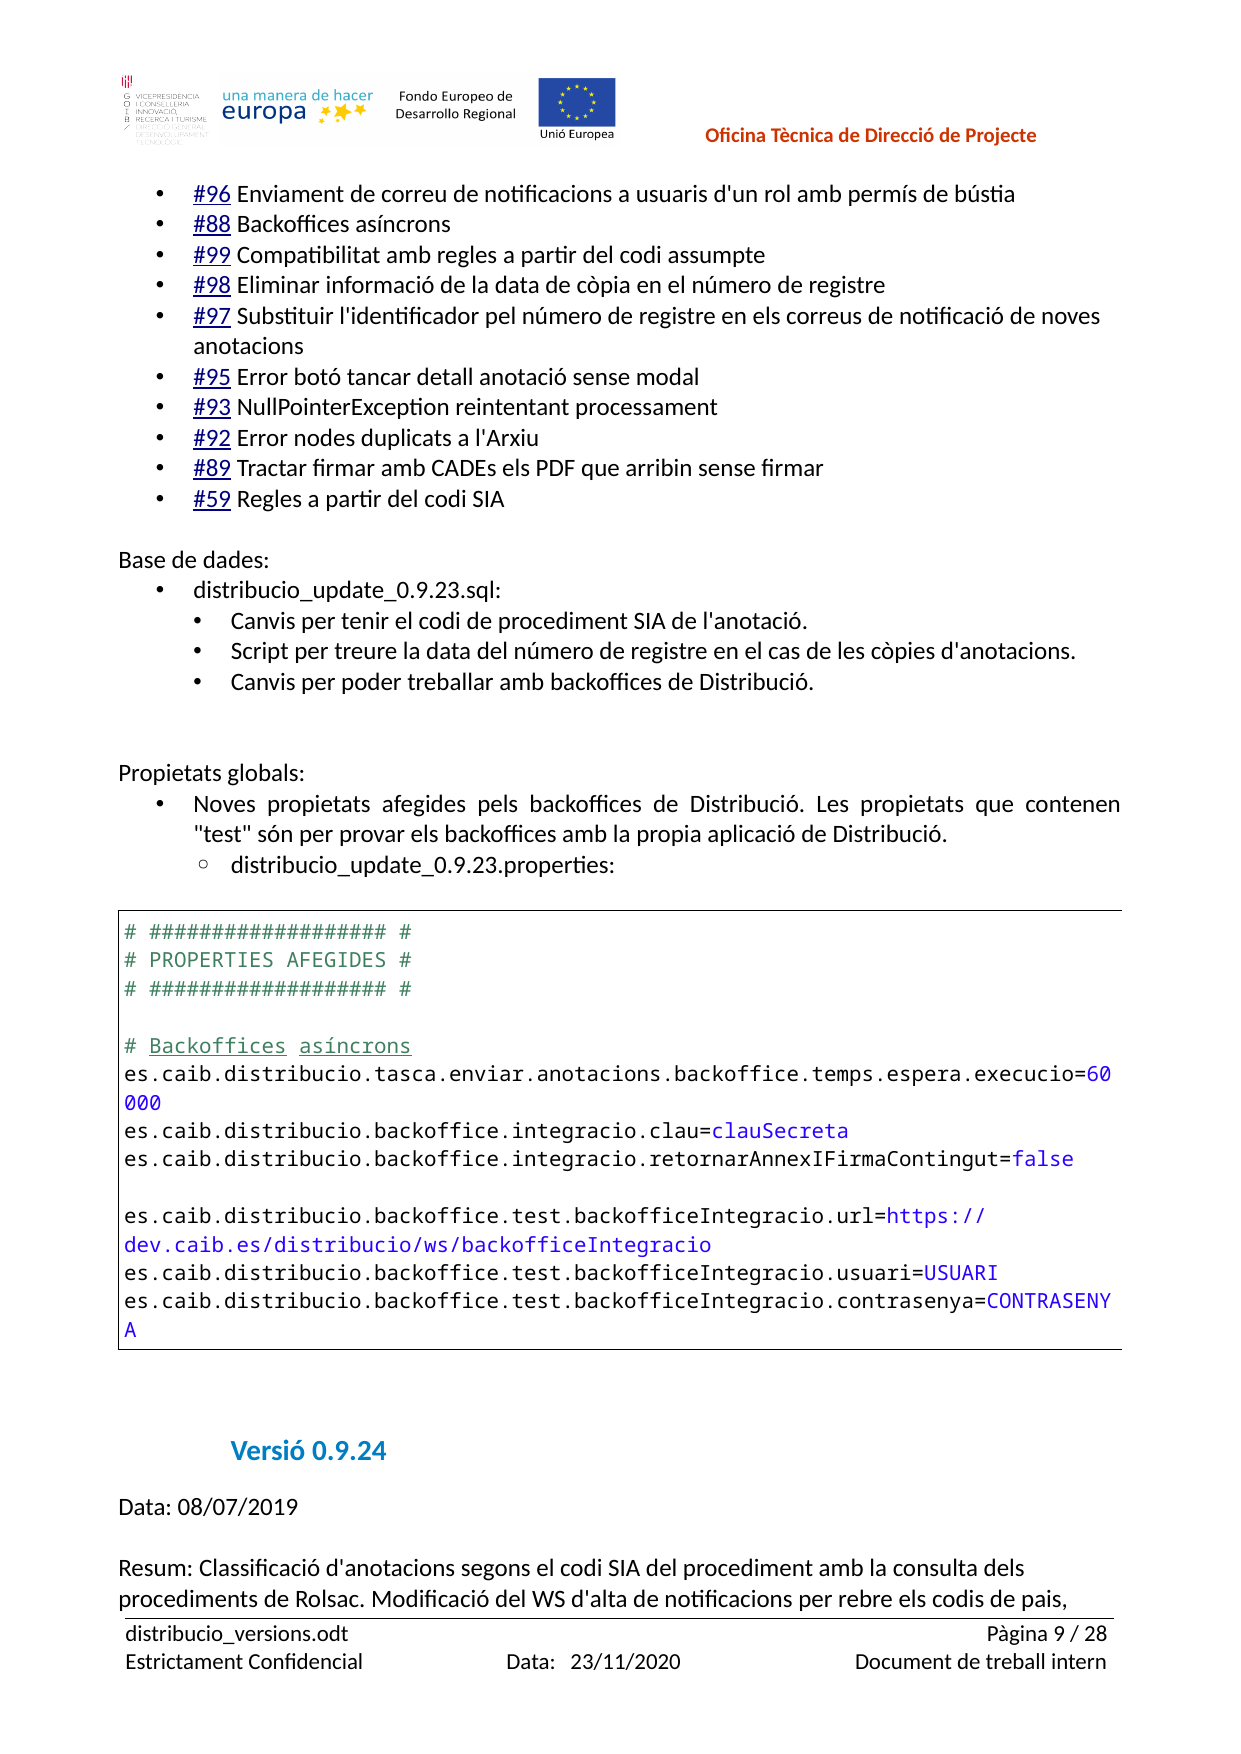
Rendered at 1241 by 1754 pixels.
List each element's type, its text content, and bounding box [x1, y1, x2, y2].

list #97 Substituir l'identificador pel número de registre en els correus de notificació de noves anotacions [156, 300, 1122, 361]
list distribucio_update_0.9.23.sql: [156, 574, 1122, 605]
list #93 NullPointerException reintentant processament [156, 391, 1122, 422]
table_header # ################### # # PROPERTIES AFEGIDES # # ################### # # Backoffices asíncrons es.caib.distribucio.tasca.enviar.anotacions.backoffice.temps.espera.execucio=60000 es.caib.distribucio.backoffice.integracio.clau=clauSecreta es.caib.distribucio.backoffice.integracio.retornarAnnexIFirmaContingut=false es.caib.distribucio.backoffice.test.backofficeIntegracio.url=https://dev.caib.es/distribucio/ws/backofficeIntegracio es.caib.distribucio.backoffice.test.backofficeIntegracio.usuari=USUARI es.caib.distribucio.backoffice.test.backofficeIntegracio.contrasenya=CONTRASENYA [119, 911, 1122, 1349]
text Data: 08/07/2019 [118, 1491, 1122, 1522]
text Propietats globals: [118, 758, 1122, 788]
list distribucio_update_0.9.23.properties: [193, 849, 1122, 880]
list Canvis per tenir el codi de procediment SIA de l'anotació. [193, 605, 1122, 636]
list #59 Regles a partir del codi SIA [156, 483, 1122, 513]
picture [118, 73, 213, 147]
list Script per treure la data del número de registre en el cas de les còpies d'anotacions. [193, 636, 1122, 666]
list #89 Tractar firmar amb CADEs els PDF que arribin sense firmar [156, 452, 1122, 483]
text Resum: Classificació d'anotacions segons el codi SIA del procediment amb la consulta dels procediments de Rolsac. Modificació del WS d'alta de notificacions per rebre els codis de pais, [118, 1552, 1122, 1613]
text Base de dades: [118, 544, 1122, 574]
list #96 Enviament de correu de notificacions a usuaris d'un rol amb permís de bústia [156, 178, 1122, 208]
list Canvis per poder treballar amb backoffices de Distribució. [193, 666, 1122, 697]
list #92 Error nodes duplicats a l'Arxiu [156, 422, 1122, 452]
list #88 Backoffices asíncrons [156, 208, 1122, 239]
list #98 Eliminar informació de la data de còpia en el número de registre [156, 269, 1122, 300]
list #95 Error botó tancar detall anotació sense modal [156, 361, 1122, 391]
list Noves propietats afegides pels backoffices de Distribució. Les propietats que contenen "test" són per provar els backoffices amb la propia aplicació de Distribució. [156, 788, 1122, 849]
list #99 Compatibilitat amb regles a partir del codi assumpte [156, 239, 1122, 269]
picture [219, 73, 621, 147]
subtitle Versió 0.9.24 [153, 1432, 1122, 1468]
